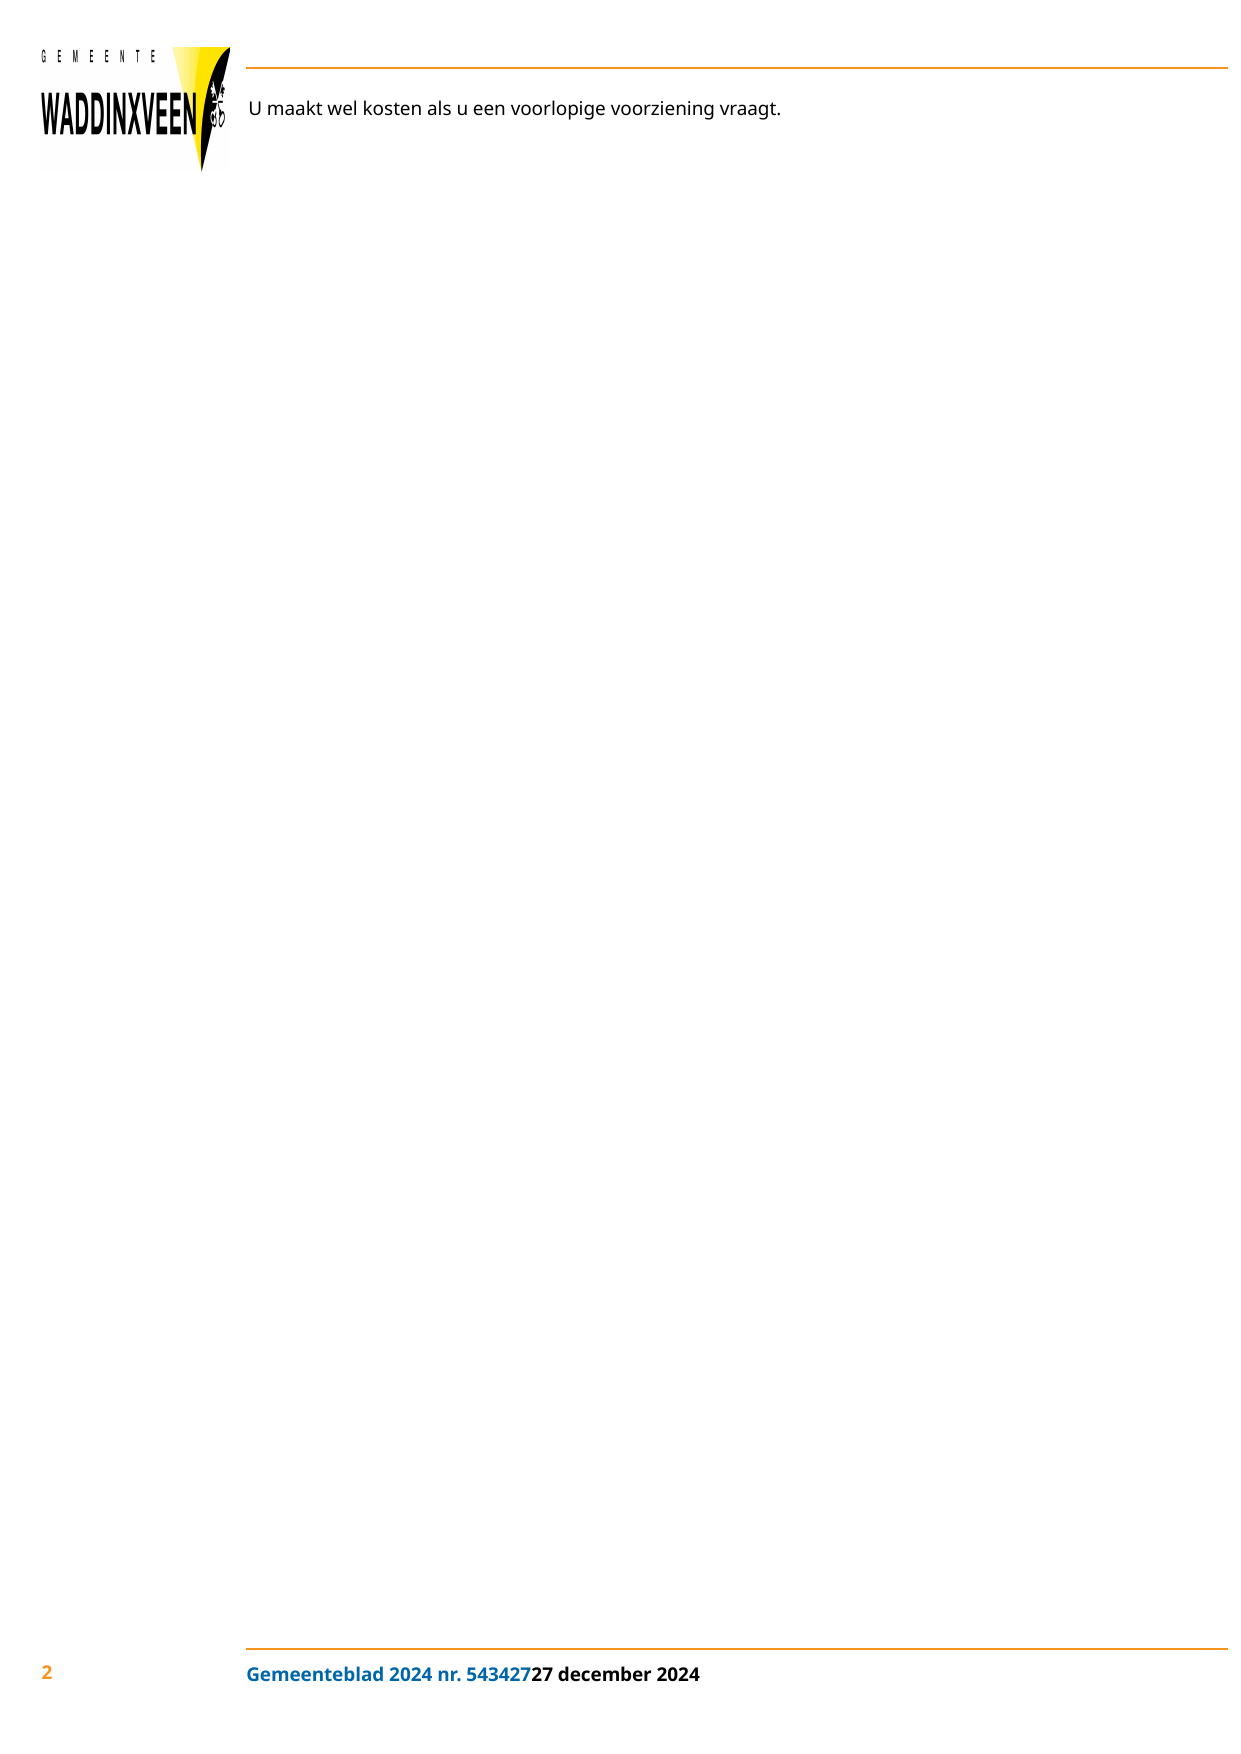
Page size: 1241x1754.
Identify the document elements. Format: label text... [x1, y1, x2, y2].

picture [41, 47, 231, 172]
text U maakt wel kosten als u een voorlopige voorziening vraagt. [248, 95, 1152, 121]
